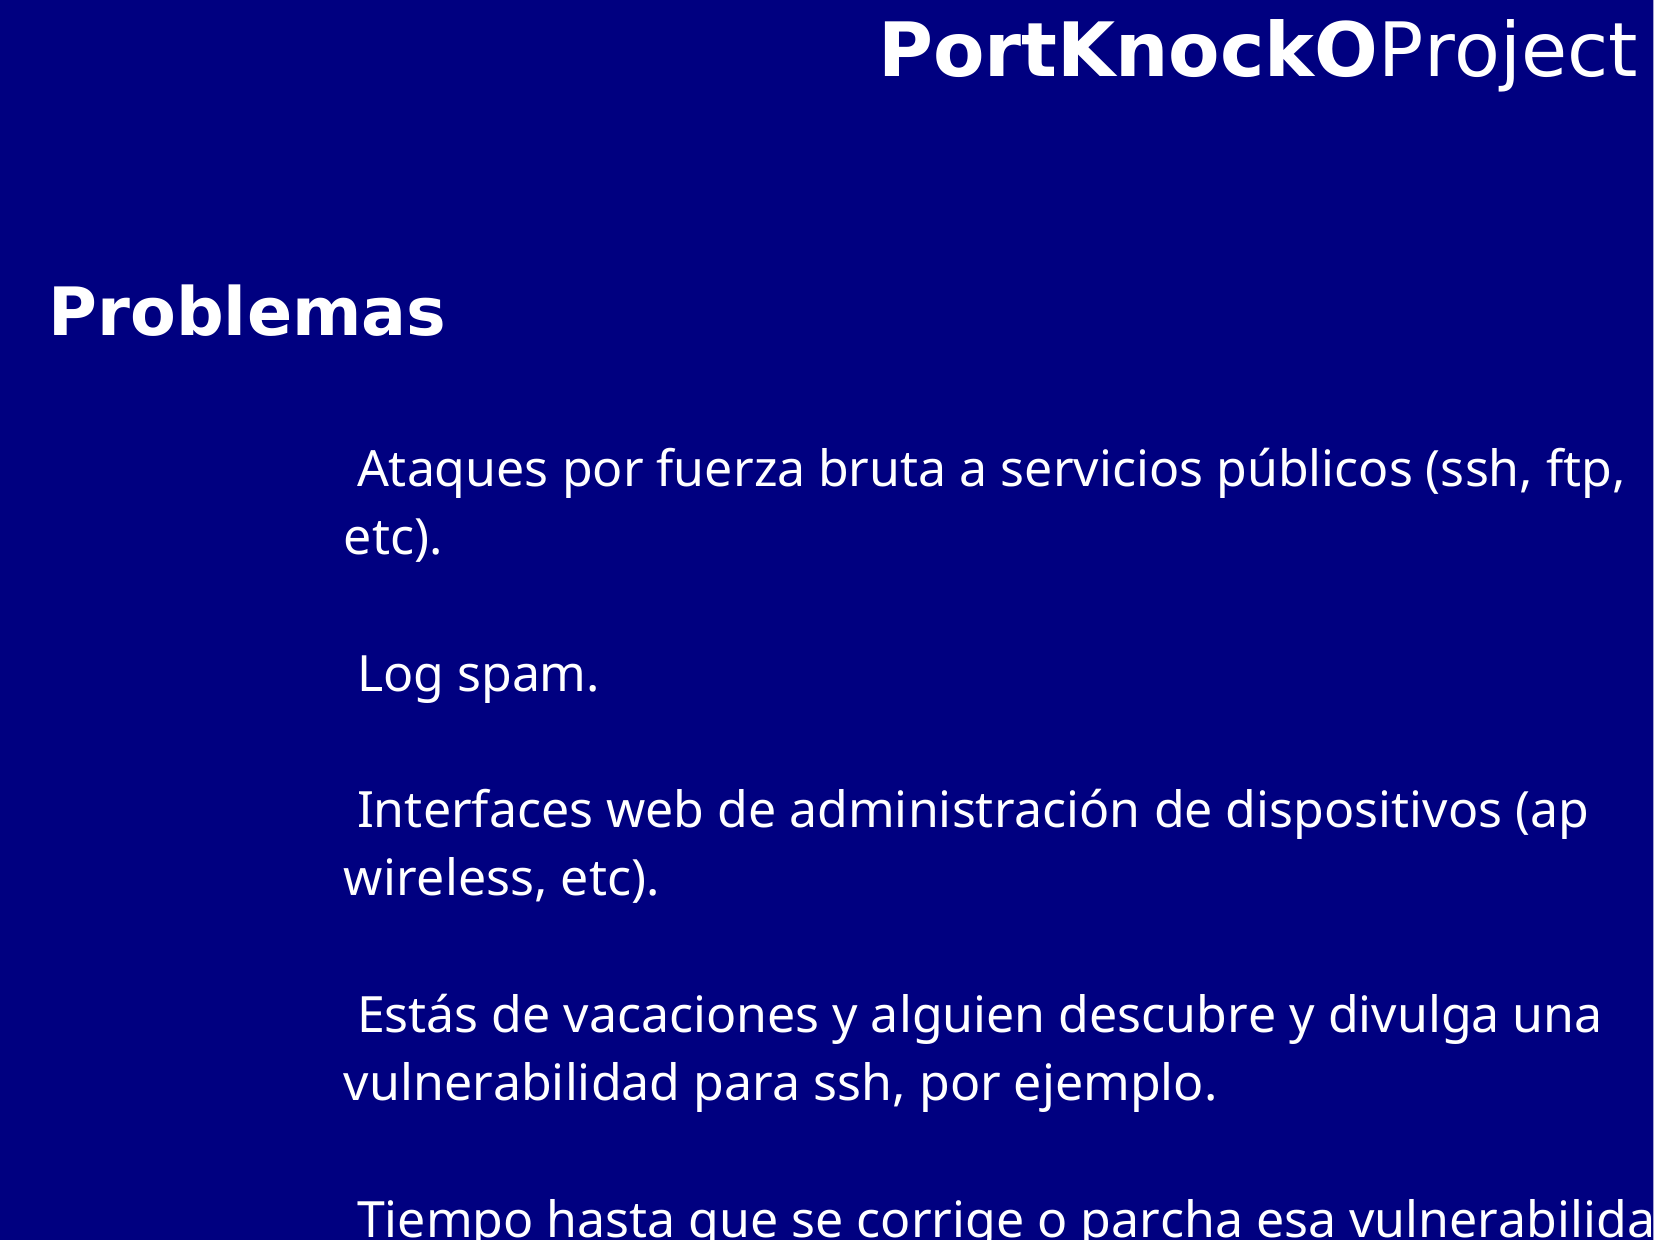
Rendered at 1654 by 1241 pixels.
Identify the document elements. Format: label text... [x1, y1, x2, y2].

text_box Problemas [33, 266, 462, 359]
text_box PortKnockOProject [863, 0, 1640, 103]
text_box Ataques por fuerza bruta a servicios públicos (ssh, ftp, etc). Log spam. Interfaces web de administración de dispositivos (ap wireless, etc). Estás de vacaciones y alguien descubre y divulga una vulnerabilidad para ssh, por ejemplo. Tiempo hasta que se corrige o parcha esa vulnerabilidad. [329, 425, 1654, 1166]
